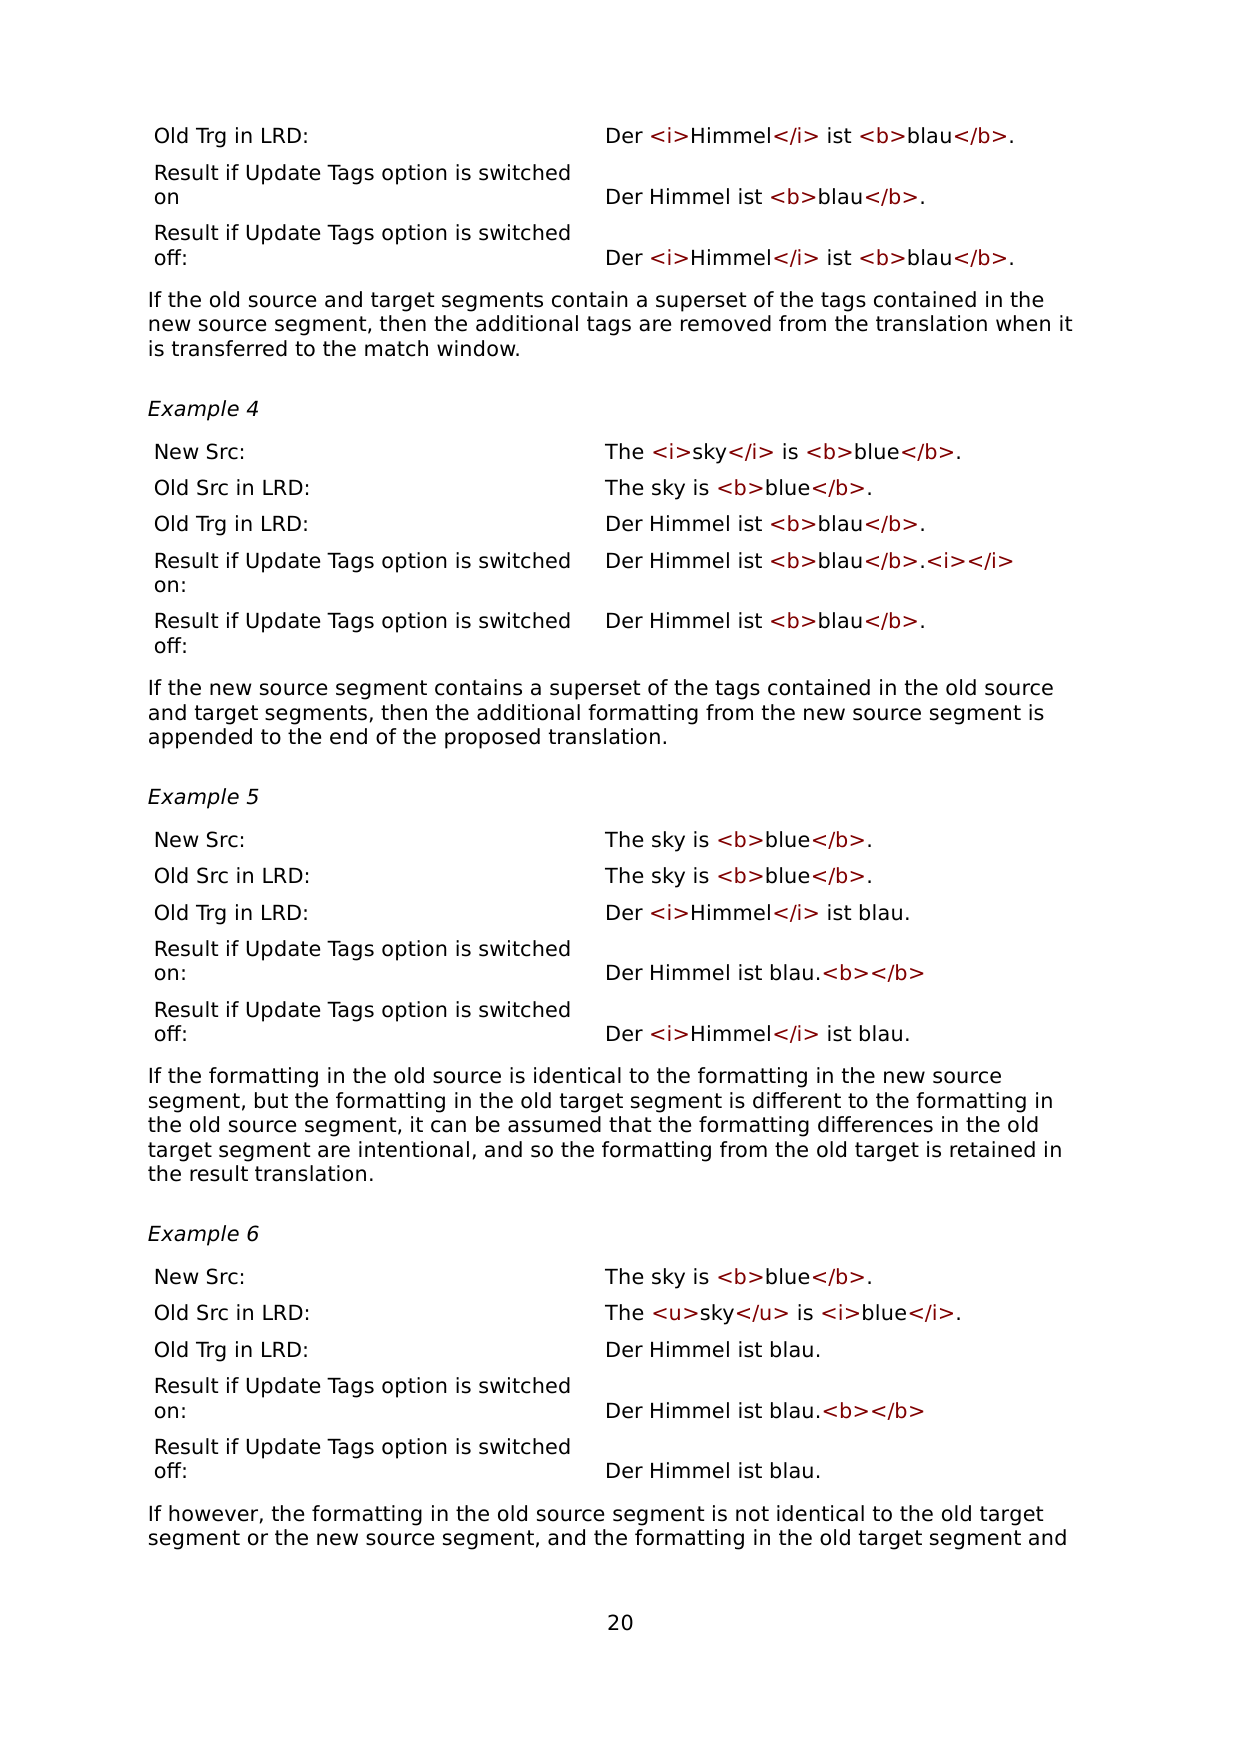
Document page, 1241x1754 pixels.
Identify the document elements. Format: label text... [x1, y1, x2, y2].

table_header The <i>sky</i> is <b>blue</b>. [599, 434, 1093, 470]
text Example 4 [148, 397, 1093, 421]
text Example 5 [148, 785, 1093, 809]
text If however, the formatting in the old source segment is not identical to the old target segment or the new source segment, and the formatting in the old target segment and [148, 1502, 1093, 1551]
table_cell Result if Update Tags option is switched on: [148, 543, 599, 603]
table_cell Der Himmel ist <b>blau</b>. [599, 604, 1093, 664]
table_cell Der Himmel ist blau. [599, 1332, 1093, 1368]
table_cell Der <i>Himmel</i> ist <b>blau</b>. [599, 118, 1093, 154]
table_header New Src: [148, 822, 599, 858]
table_cell Der <i>Himmel</i> ist blau. [599, 895, 1093, 931]
table_cell Der Himmel ist <b>blau</b>. [599, 155, 1093, 215]
table_cell Old Trg in LRD: [148, 1332, 599, 1368]
table_cell Old Src in LRD: [148, 470, 599, 506]
table_cell Old Src in LRD: [148, 858, 599, 894]
table_cell Result if Update Tags option is switched on: [148, 1368, 599, 1429]
table_cell Result if Update Tags option is switched off: [148, 604, 599, 664]
table_cell Der Himmel ist <b>blau</b>.<i></i> [599, 543, 1093, 603]
table_cell Old Src in LRD: [148, 1295, 599, 1332]
table_header The sky is <b>blue</b>. [599, 1259, 1093, 1295]
text If the new source segment contains a superset of the tags contained in the old source and target segments, then the additional formatting from the new source segment is appended to the end of the proposed translation. [148, 676, 1093, 749]
table_cell The sky is <b>blue</b>. [599, 470, 1093, 506]
table_cell Der Himmel ist blau.<b></b> [599, 931, 1093, 992]
table_cell The <u>sky</u> is <i>blue</i>. [599, 1295, 1093, 1332]
table_cell Der Himmel ist blau.<b></b> [599, 1368, 1093, 1429]
table_cell Result if Update Tags option is switched off: [148, 1429, 599, 1490]
text Example 6 [148, 1222, 1093, 1247]
table_header New Src: [148, 434, 599, 470]
table_cell Old Trg in LRD: [148, 506, 599, 543]
table_cell Result if Update Tags option is switched on: [148, 931, 599, 992]
text If the old source and target segments contain a superset of the tags contained in the new source segment, then the additional tags are removed from the translation when it is transferred to the match window. [148, 288, 1093, 361]
table_cell Result if Update Tags option is switched off: [148, 992, 599, 1053]
table_cell Der <i>Himmel</i> ist <b>blau</b>. [599, 215, 1093, 276]
table_cell Old Trg in LRD: [148, 895, 599, 931]
table_cell The sky is <b>blue</b>. [599, 858, 1093, 894]
table_cell Der Himmel ist blau. [599, 1429, 1093, 1490]
table_cell Old Trg in LRD: [148, 118, 599, 154]
table_cell Result if Update Tags option is switched on [148, 155, 599, 215]
table_cell Der Himmel ist <b>blau</b>. [599, 506, 1093, 543]
text If the formatting in the old source is identical to the formatting in the new source segment, but the formatting in the old target segment is different to the formatting in the old source segment, it can be assumed that the formatting differences in the old target segment are intentional, and so the formatting from the old target is retained in the result translation. [148, 1064, 1093, 1187]
table_header New Src: [148, 1259, 599, 1295]
table_cell Result if Update Tags option is switched off: [148, 215, 599, 276]
table_header The sky is <b>blue</b>. [599, 822, 1093, 858]
table_cell Der <i>Himmel</i> ist blau. [599, 992, 1093, 1053]
